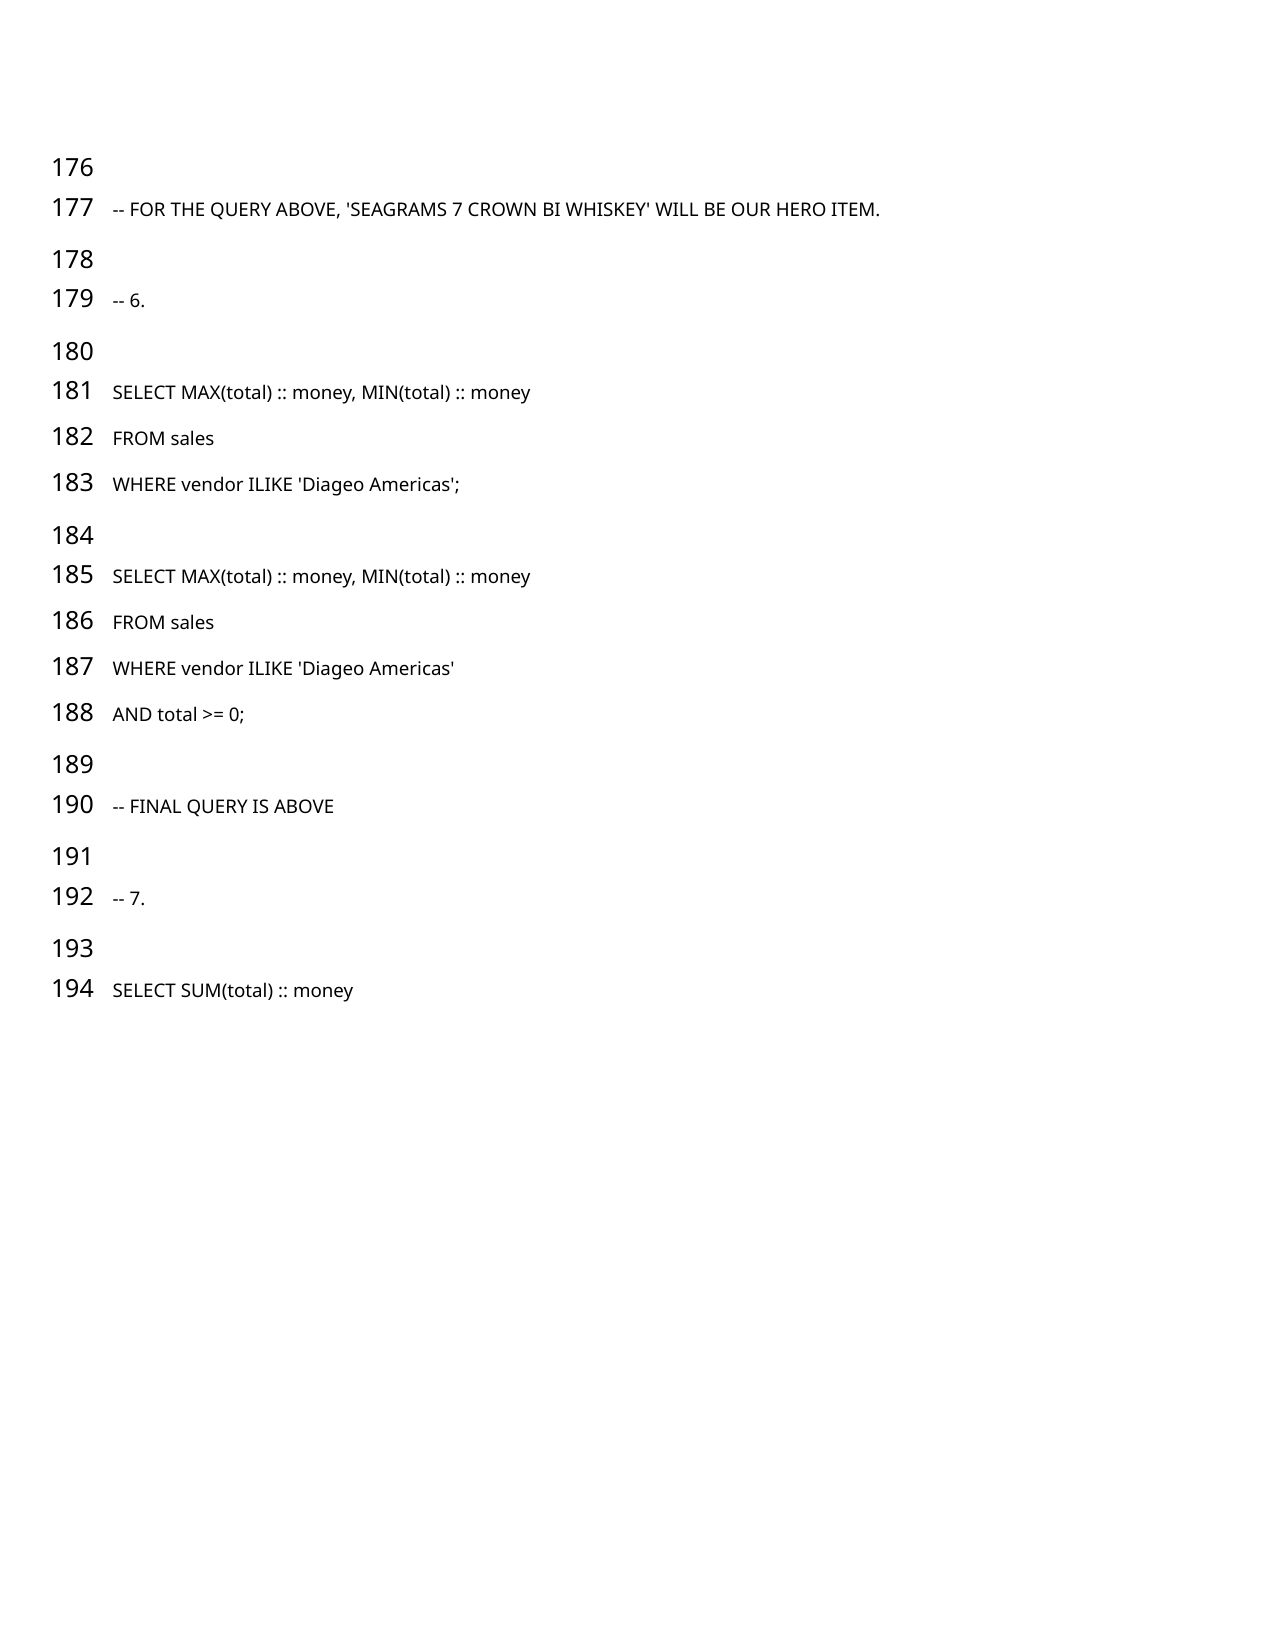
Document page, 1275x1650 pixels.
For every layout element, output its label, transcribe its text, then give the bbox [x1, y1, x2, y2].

text WHERE vendor ILIKE 'Diageo Americas' [112, 655, 1162, 681]
text SELECT MAX(total) :: money, MIN(total) :: money [112, 563, 1162, 589]
text -- FOR THE QUERY ABOVE, 'SEAGRAMS 7 CROWN BI WHISKEY' WILL BE OUR HERO ITEM. [112, 196, 1162, 221]
text FROM sales [112, 609, 1162, 635]
text -- FINAL QUERY IS ABOVE [112, 793, 1162, 819]
text WHERE vendor ILIKE 'Diageo Americas'; [112, 472, 1162, 497]
text SELECT MAX(total) :: money, MIN(total) :: money [112, 380, 1162, 405]
text SELECT SUM(total) :: money [112, 977, 1162, 1002]
text FROM sales [112, 426, 1162, 451]
text -- 7. [112, 885, 1162, 911]
text AND total >= 0; [112, 701, 1162, 727]
text -- 6. [112, 288, 1162, 313]
